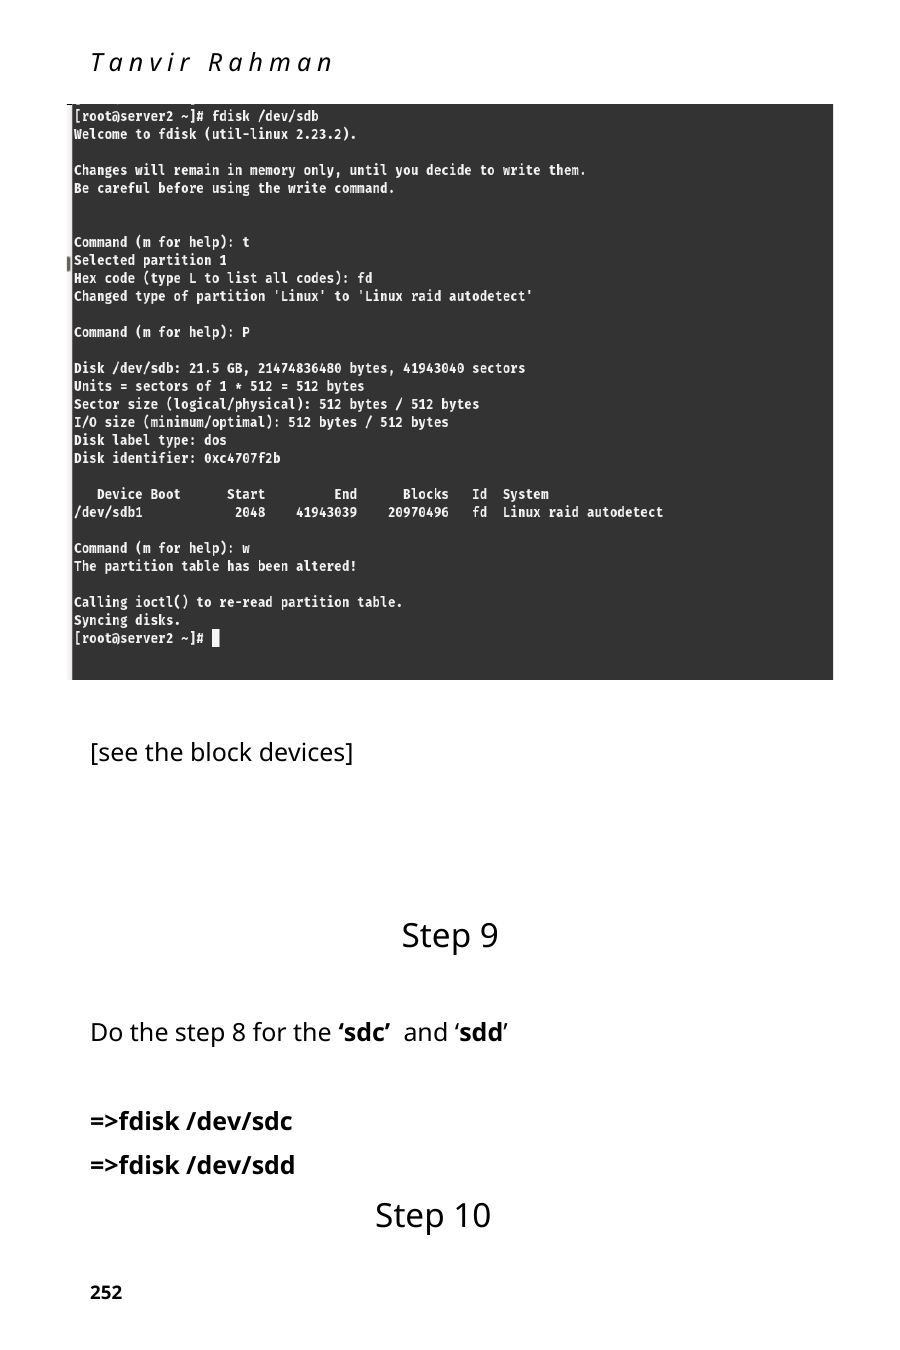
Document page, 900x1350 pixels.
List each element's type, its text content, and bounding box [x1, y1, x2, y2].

text Step 10 [90, 1192, 810, 1237]
text [see the block devices] [90, 734, 810, 768]
text Step 9 [90, 912, 810, 957]
text =>fdisk /dev/sdc [90, 1103, 810, 1137]
text =>fdisk /dev/sdd [90, 1148, 810, 1182]
text Do the step 8 for the ‘sdc’ and ‘sdd’ [90, 1015, 810, 1049]
picture [66, 104, 834, 680]
